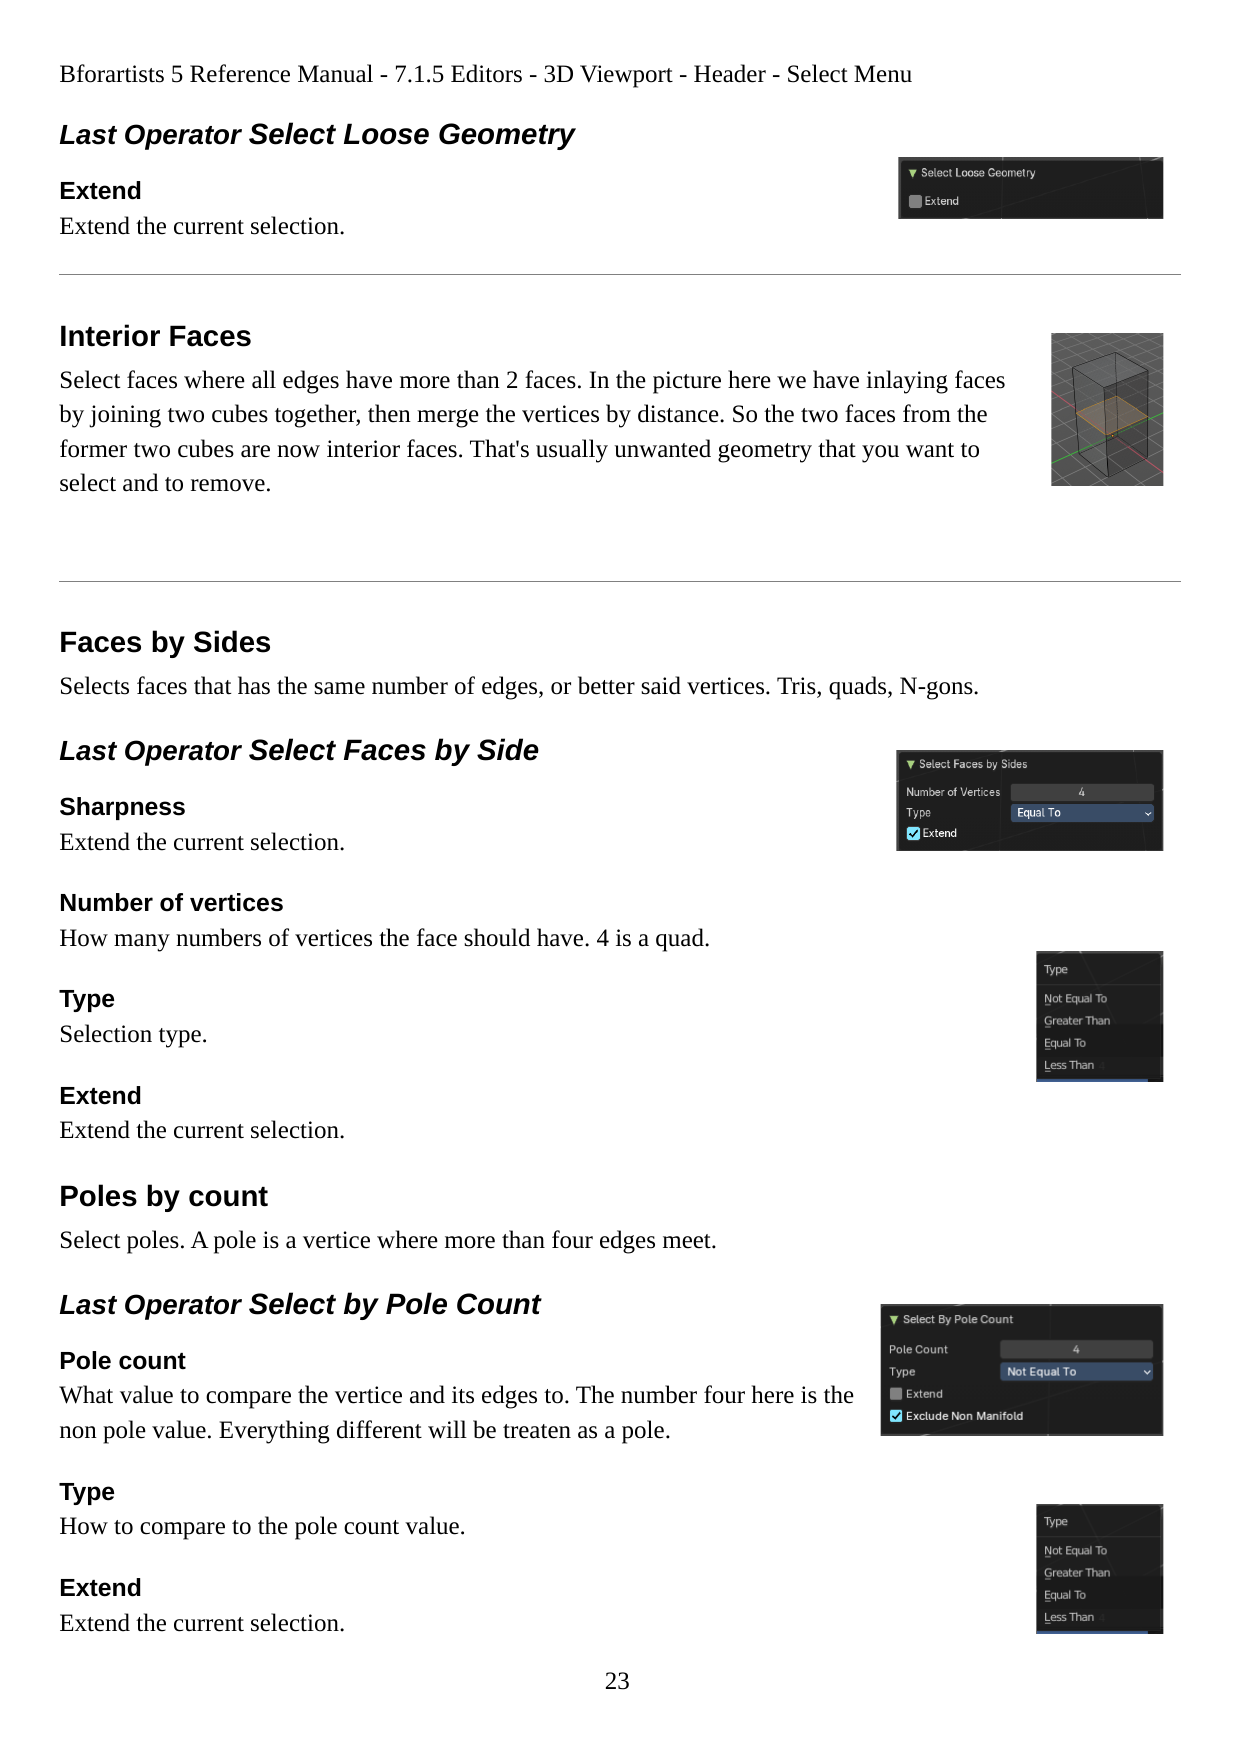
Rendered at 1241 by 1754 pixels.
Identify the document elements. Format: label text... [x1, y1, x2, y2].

subtitle Type [59, 1477, 1181, 1505]
picture [1036, 1504, 1164, 1634]
subtitle [1164, 792, 1181, 820]
subtitle Extend [59, 176, 898, 204]
subtitle Extend [59, 1573, 1036, 1602]
text Select faces where all edges have more than 2 faces. In the picture here we have inlaying faces by joining two cubes together, then merge the vertices by distance. So the two faces from the former two cubes are now interior faces. That's usually unwanted geometry that you want to select and to remove. [59, 365, 1181, 497]
text Selection type. [59, 1019, 1036, 1048]
text Extend the current selection. [59, 1608, 1181, 1637]
subtitle Interior Faces [59, 319, 1181, 352]
text Select poles. A pole is a vertice where more than four edges meet. [59, 1226, 1181, 1254]
subtitle Type [59, 984, 1036, 1013]
subtitle Poles by count [59, 1179, 1181, 1213]
text How to compare to the pole count value. [59, 1511, 1036, 1540]
picture [1036, 951, 1164, 1082]
subtitle Sharpness [59, 792, 896, 820]
picture [896, 750, 1164, 851]
text How many numbers of vertices the face should have. 4 is a quad. [59, 923, 1181, 952]
subtitle [1164, 984, 1181, 1013]
text [1164, 1019, 1181, 1048]
subtitle [1164, 1346, 1181, 1374]
subtitle Last Operator Select Loose Geometry [59, 117, 1181, 151]
text Extend the current selection. [59, 827, 1181, 855]
subtitle Last Operator Select by Pole Count [59, 1287, 1181, 1321]
text Selects faces that has the same number of edges, or better said vertices. Tris, quads, N-gons. [59, 671, 1181, 700]
subtitle [1164, 1573, 1181, 1602]
text What value to compare the vertice and its edges to. The number four here is the non pole value. Everything different will be treaten as a pole. [59, 1381, 1181, 1444]
subtitle Last Operator Select Faces by Side [59, 733, 1181, 767]
subtitle Number of vertices [59, 888, 1181, 917]
picture [1051, 333, 1164, 486]
subtitle [1164, 176, 1181, 204]
text Extend the current selection. [59, 211, 1181, 239]
picture [898, 157, 1164, 219]
subtitle Pole count [59, 1346, 880, 1374]
picture [880, 1304, 1164, 1436]
subtitle Faces by Sides [59, 625, 1181, 659]
subtitle Extend [59, 1081, 1181, 1109]
text Extend the current selection. [59, 1116, 1181, 1144]
